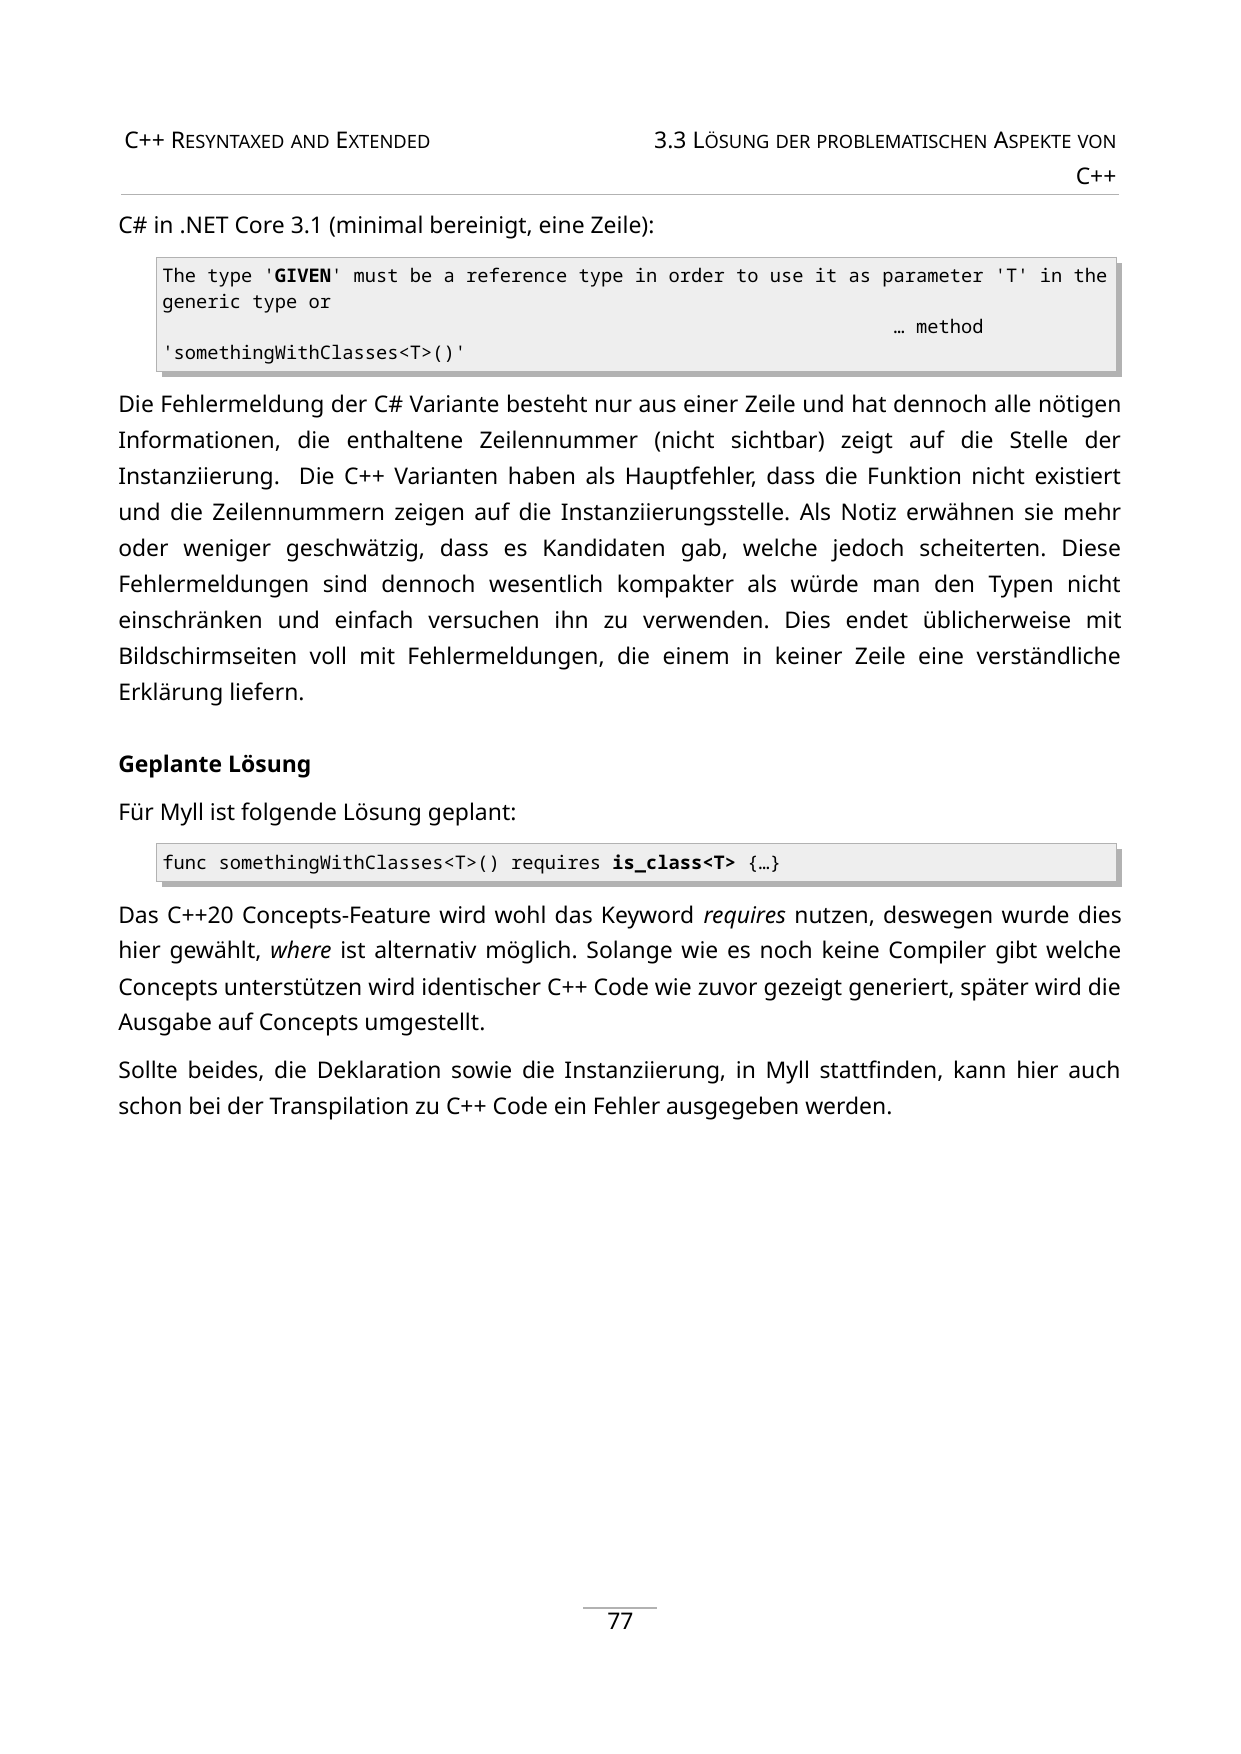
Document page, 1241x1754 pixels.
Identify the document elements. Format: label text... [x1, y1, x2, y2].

text Die Fehlermeldung der C# Variante besteht nur aus einer Zeile und hat dennoch alle nötigen Informationen, die enthaltene Zeilennummer (nicht sichtbar) zeigt auf die Stelle der Instanziierung. Die C++ Varianten haben als Hauptfehler, dass die Funktion nicht existiert und die Zeilennummern zeigen auf die Instanziierungsstelle. Als Notiz erwähnen sie mehr oder weniger geschwätzig, dass es Kandidaten gab, welche jedoch scheiterten. Diese Fehlermeldungen sind dennoch wesentlich kompakter als würde man den Typen nicht einschränken und einfach versuchen ihn zu verwenden. Dies endet üblicherweise mit Bildschirmseiten voll mit Fehlermeldungen, die einem in keiner Zeile eine verständliche Erklärung liefern. Geplante Lösung [118, 388, 1122, 779]
text The type 'GIVEN' must be a reference type in order to use it as parameter 'T' in the generic type or … method 'somethingWithClasses<T>()' [157, 258, 1116, 371]
text Sollte beides, die Deklaration sowie die Instanziierung, in Myll stattfinden, kann hier auch schon bei der Transpilation zu C++ Code ein Fehler ausgegeben werden. [118, 1054, 1122, 1121]
text Das C++20 Concepts-Feature wird wohl das Keyword requires nutzen, deswegen wurde dies hier gewählt, where ist alternativ möglich. Solange wie es noch keine Compiler gibt welche Concepts unterstützen wird identischer C++ Code wie zuvor gezeigt generiert, später wird die Ausgabe auf Concepts umgestellt. [118, 898, 1122, 1038]
text func somethingWithClasses<T>() requires is_class<T> {…} [157, 844, 1116, 881]
text C# in .NET Core 3.1 (minimal bereinigt, eine Zeile): [118, 209, 1122, 240]
text Für Myll ist folgende Lösung geplant: [118, 796, 1122, 827]
